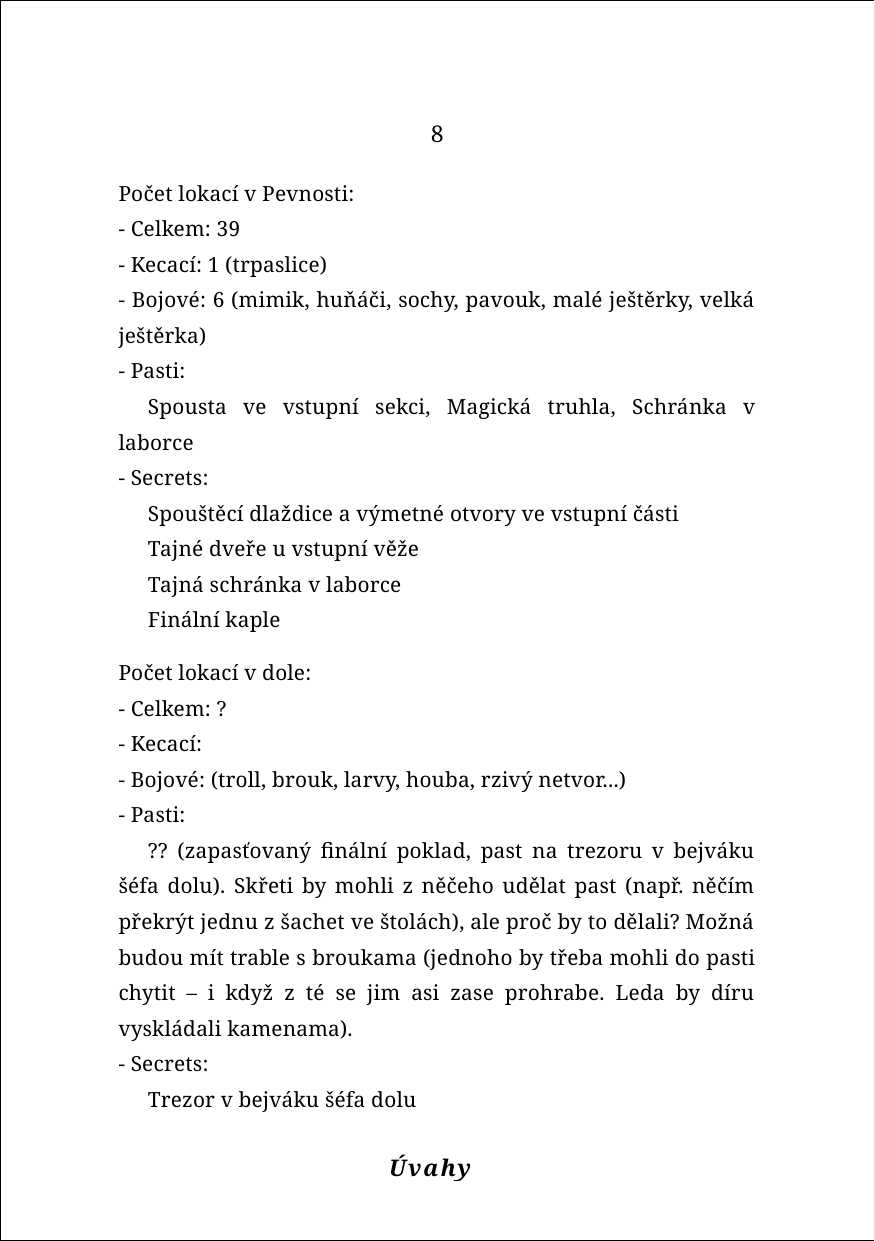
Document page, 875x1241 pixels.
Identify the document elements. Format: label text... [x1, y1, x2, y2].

text Počet lokací v dole: - Celkem: ? - Kecací: - Bojové: (troll, brouk, larvy, houba, rzivý netvor...) - Pasti: ?? (zapasťovaný finální poklad, past na trezoru v bejváku šéfa dolu). Skřeti by mohli z něčeho udělat past (např. něčím překrýt jednu z šachet ve štolách), ale proč by to dělali? Možná budou mít trable s broukama (jednoho by třeba mohli do pasti chytit – i když z té se jim asi zase prohrabe. Leda by díru vyskládali kamenama). - Secrets: Trezor v bejváku šéfa dolu [118, 658, 756, 1113]
text Počet lokací v Pevnosti: - Celkem: 39 - Kecací: 1 (trpaslice) - Bojové: 6 (mimik, huňáči, sochy, pavouk, malé ještěrky, velká ještěrka) - Pasti: Spousta ve vstupní sekci, Magická truhla, Schránka v laborce - Secrets: Spouštěcí dlaždice a výmetné otvory ve vstupní části Tajné dveře u vstupní věže Tajná schránka v laborce Finální kaple [118, 179, 756, 634]
